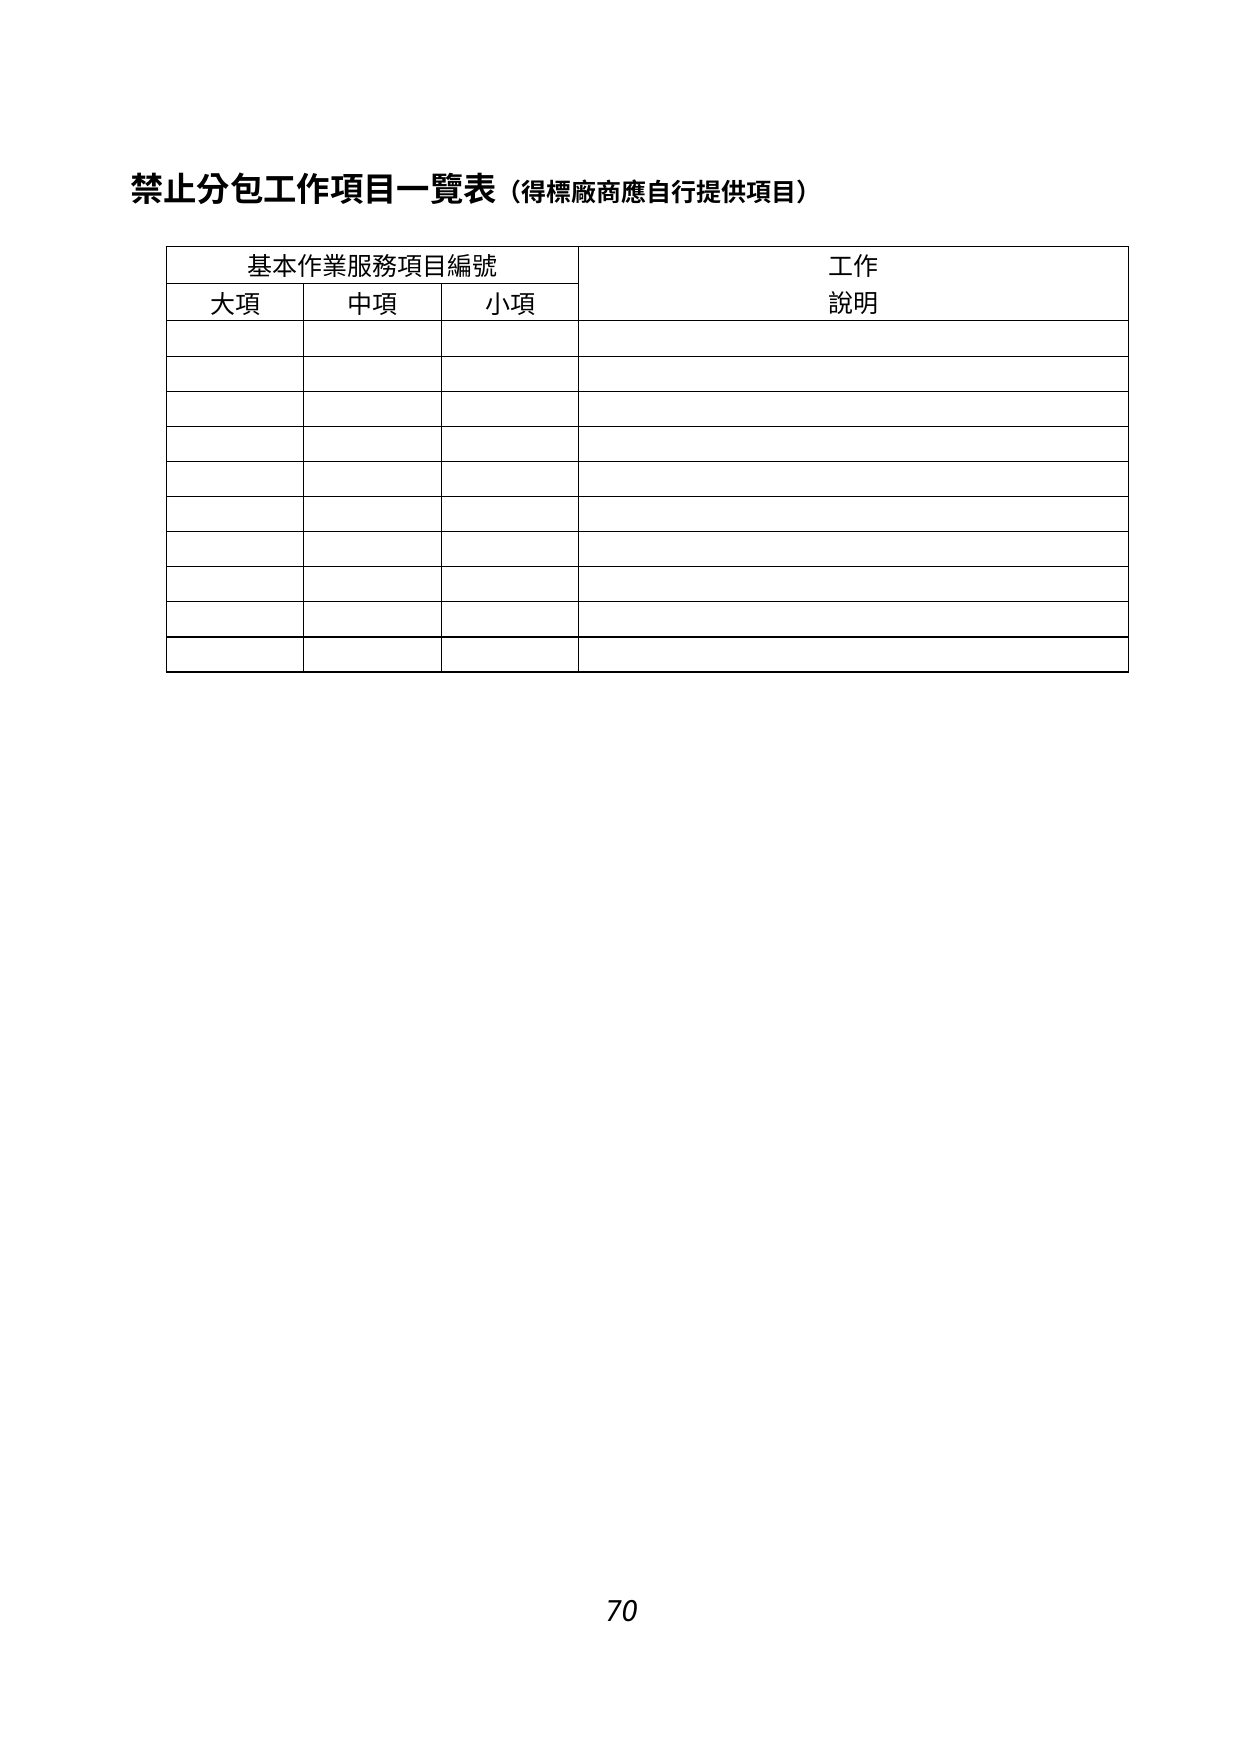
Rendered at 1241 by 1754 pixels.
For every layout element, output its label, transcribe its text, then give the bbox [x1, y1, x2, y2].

table_cell [304, 357, 441, 391]
table_header 基本作業服務項目編號 [167, 247, 578, 283]
table_cell [304, 427, 441, 461]
table_cell [167, 497, 303, 531]
table_cell [579, 532, 1128, 566]
table_cell [304, 638, 441, 671]
table_cell [442, 427, 578, 461]
table_cell [442, 321, 578, 356]
table_cell [442, 497, 578, 531]
table_cell [579, 462, 1128, 496]
table_cell [579, 602, 1128, 636]
table_cell [579, 638, 1128, 671]
table_cell [442, 638, 578, 671]
table_cell [442, 357, 578, 391]
table_cell [442, 602, 578, 636]
table_cell 小項 [442, 284, 578, 320]
table_cell [579, 497, 1128, 531]
table_header 工作 說明 [579, 247, 1128, 320]
table_cell [442, 567, 578, 601]
table_cell [579, 427, 1128, 461]
table_cell [304, 392, 441, 426]
table_cell [167, 462, 303, 496]
table_cell [579, 321, 1128, 356]
subtitle 禁止分包工作項目一覽表（得標廠商應自行提供項目） [130, 148, 1110, 211]
table_cell [167, 567, 303, 601]
table_cell [304, 567, 441, 601]
table_cell [304, 497, 441, 531]
table_cell [304, 602, 441, 636]
table_cell [442, 392, 578, 426]
table_cell [304, 462, 441, 496]
table_cell [167, 427, 303, 461]
table_cell 大項 [167, 284, 303, 320]
table_cell [304, 321, 441, 356]
table_cell [167, 357, 303, 391]
table_cell [579, 357, 1128, 391]
table_cell [167, 638, 303, 671]
table_cell [579, 567, 1128, 601]
table_cell [304, 532, 441, 566]
table_cell [579, 392, 1128, 426]
table_cell [442, 462, 578, 496]
table_cell [167, 321, 303, 356]
table_cell [442, 532, 578, 566]
table_cell [167, 392, 303, 426]
table_cell [167, 602, 303, 636]
table_cell 中項 [304, 284, 441, 320]
table_cell [167, 532, 303, 566]
